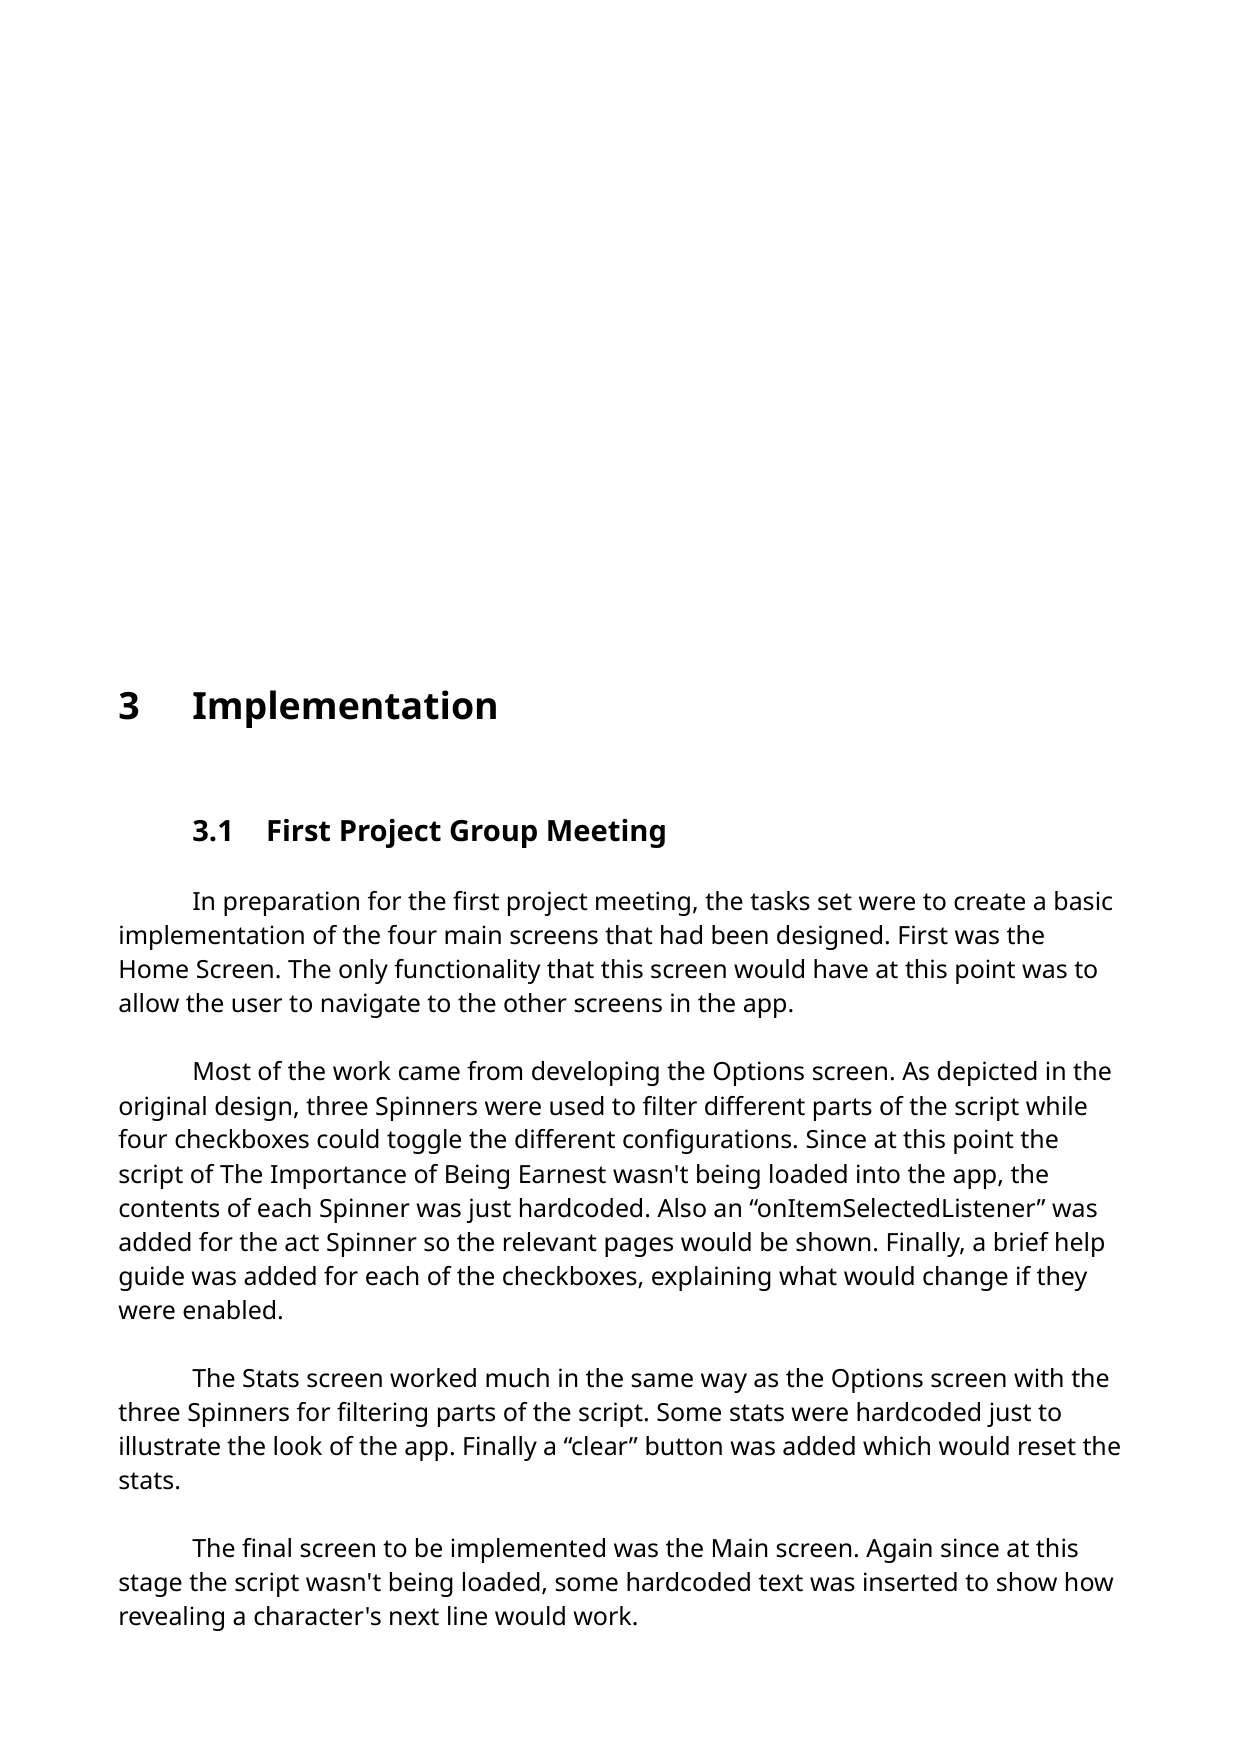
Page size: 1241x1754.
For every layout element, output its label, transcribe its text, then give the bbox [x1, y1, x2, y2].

text The Stats screen worked much in the same way as the Options screen with the three Spinners for filtering parts of the script. Some stats were hardcoded just to illustrate the look of the app. Finally a “clear” button was added which would reset the stats. [118, 1361, 1122, 1497]
text Most of the work came from developing the Options screen. As depicted in the original design, three Spinners were used to filter different parts of the script while four checkboxes could toggle the different configurations. Since at this point the script of The Importance of Being Earnest wasn't being loaded into the app, the contents of each Spinner was just hardcoded. Also an “onItemSelectedListener” was added for the act Spinner so the relevant pages would be shown. Finally, a brief help guide was added for each of the checkboxes, explaining what would change if they were enabled. [118, 1054, 1122, 1327]
text In preparation for the first project meeting, the tasks set were to create a basic implementation of the four main screens that had been designed. First was the Home Screen. The only functionality that this screen would have at this point was to allow the user to navigate to the other screens in the app. [118, 884, 1122, 1020]
text The final screen to be implemented was the Main screen. Again since at this stage the script wasn't being loaded, some hardcoded text was inserted to show how revealing a character's next line would work. [118, 1531, 1122, 1633]
text 3.1 First Project Group Meeting [118, 810, 1122, 850]
text 3 Implementation [118, 679, 1122, 731]
